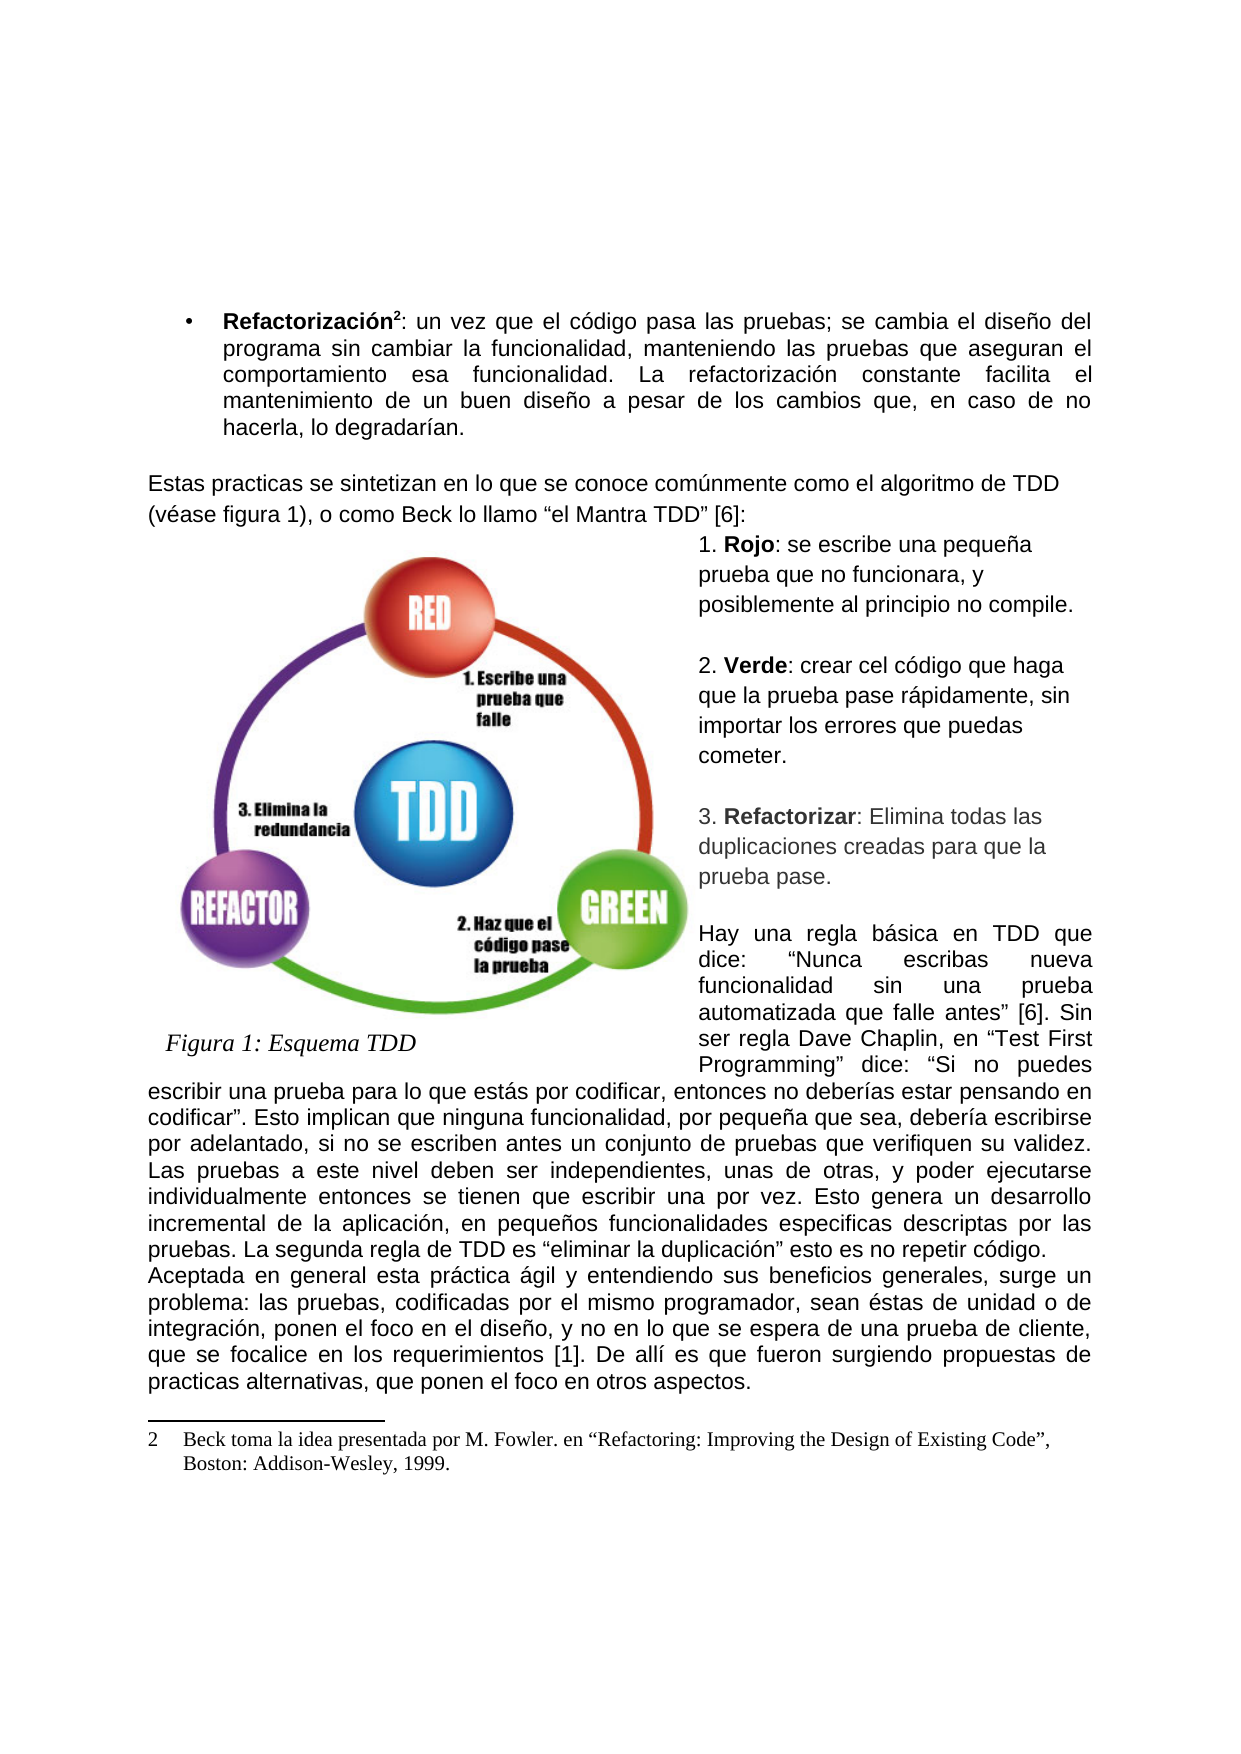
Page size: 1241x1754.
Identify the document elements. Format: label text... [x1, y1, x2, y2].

text Figura 1: Esquema TDD [165, 1029, 698, 1057]
picture [165, 550, 699, 1029]
text 2. Verde: crear cel código que haga que la prueba pase rápidamente, sin importar los errores que puedas cometer. [699, 652, 1093, 768]
list Beck toma la idea presentada por M. Fowler. en “Refactoring: Improving the Design of Existing Code”, Boston: Addison-Wesley, 1999. [148, 1427, 1093, 1475]
text 1. Rojo: se escribe una pequeña prueba que no funcionara, y posiblemente al principio no compile. [148, 531, 1093, 617]
text Aceptada en general esta práctica ágil y entendiendo sus beneficios generales, surge un problema: las pruebas, codificadas por el mismo programador, sean éstas de unidad o de integración, ponen el foco en el diseño, y no en lo que se espera de una prueba de cliente, que se focalice en los requerimientos [1]. De allí es que fueron surgiendo propuestas de practicas alternativas, que ponen el foco en otros aspectos. [148, 1262, 1093, 1394]
text Estas practicas se sintetizan en lo que se conoce comúnmente como el algoritmo de TDD (véase figura 1), o como Beck lo llamo “el Mantra TDD” [6]: [148, 470, 1093, 527]
text Hay una regla básica en TDD que dice: “Nunca escribas nueva funcionalidad sin una prueba automatizada que falle antes” [6]. Sin ser regla Dave Chaplin, en “Test First Programming” dice: “Si no puedes escribir una prueba para lo que estás por codificar, entonces no deberías estar pensando en codificar”. Esto implican que ninguna funcionalidad, por pequeña que sea, debería escribirse por adelantado, si no se escriben antes un conjunto de pruebas que verifiquen su validez. Las pruebas a este nivel deben ser independientes, unas de otras, y poder ejecutarse individualmente entonces se tienen que escribir una por vez. Esto genera un desarrollo incremental de la aplicación, en pequeños funcionalidades especificas descriptas por las pruebas. La segunda regla de TDD es “eliminar la duplicación” esto es no repetir código. [148, 919, 1093, 1262]
list Refactorización: un vez que el código pasa las pruebas; se cambia el diseño del programa sin cambiar la funcionalidad, manteniendo las pruebas que aseguran el comportamiento esa funcionalidad. La refactorización constante facilita el mantenimiento de un buen diseño a pesar de los cambios que, en caso de no hacerla, lo degradarían. [185, 308, 1093, 440]
text 3. Refactorizar: Elimina todas las duplicaciones creadas para que la prueba pase. [699, 803, 1093, 889]
